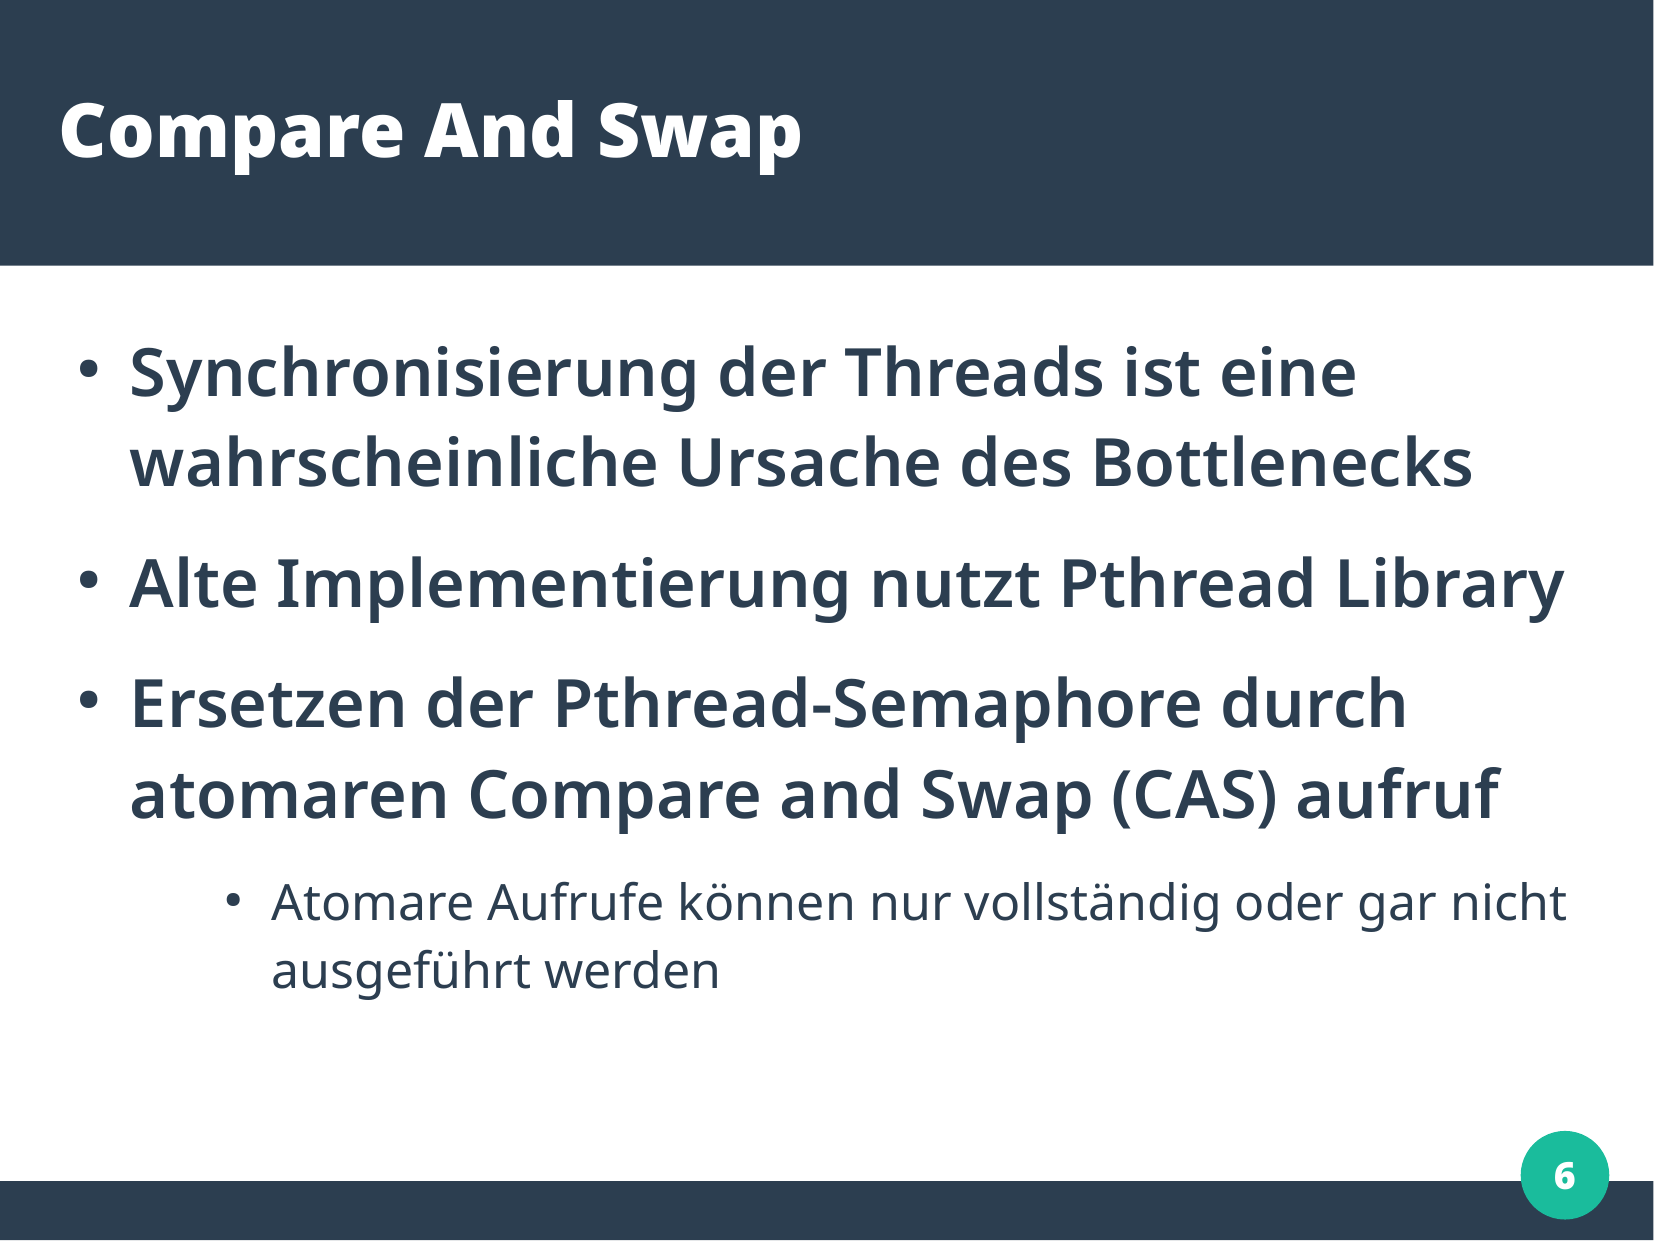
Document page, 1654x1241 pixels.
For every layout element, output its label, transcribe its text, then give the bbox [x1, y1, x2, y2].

title Compare And Swap [59, 49, 1595, 207]
list Synchronisierung der Threads ist eine wahrscheinliche Ursache des Bottlenecks Alte Implementierung nutzt Pthread Library Ersetzen der Pthread-Semaphore durch atomaren Compare and Swap (CAS) aufruf Atomare Aufrufe können nur vollständig oder gar nicht ausgeführt werden [59, 324, 1595, 1152]
